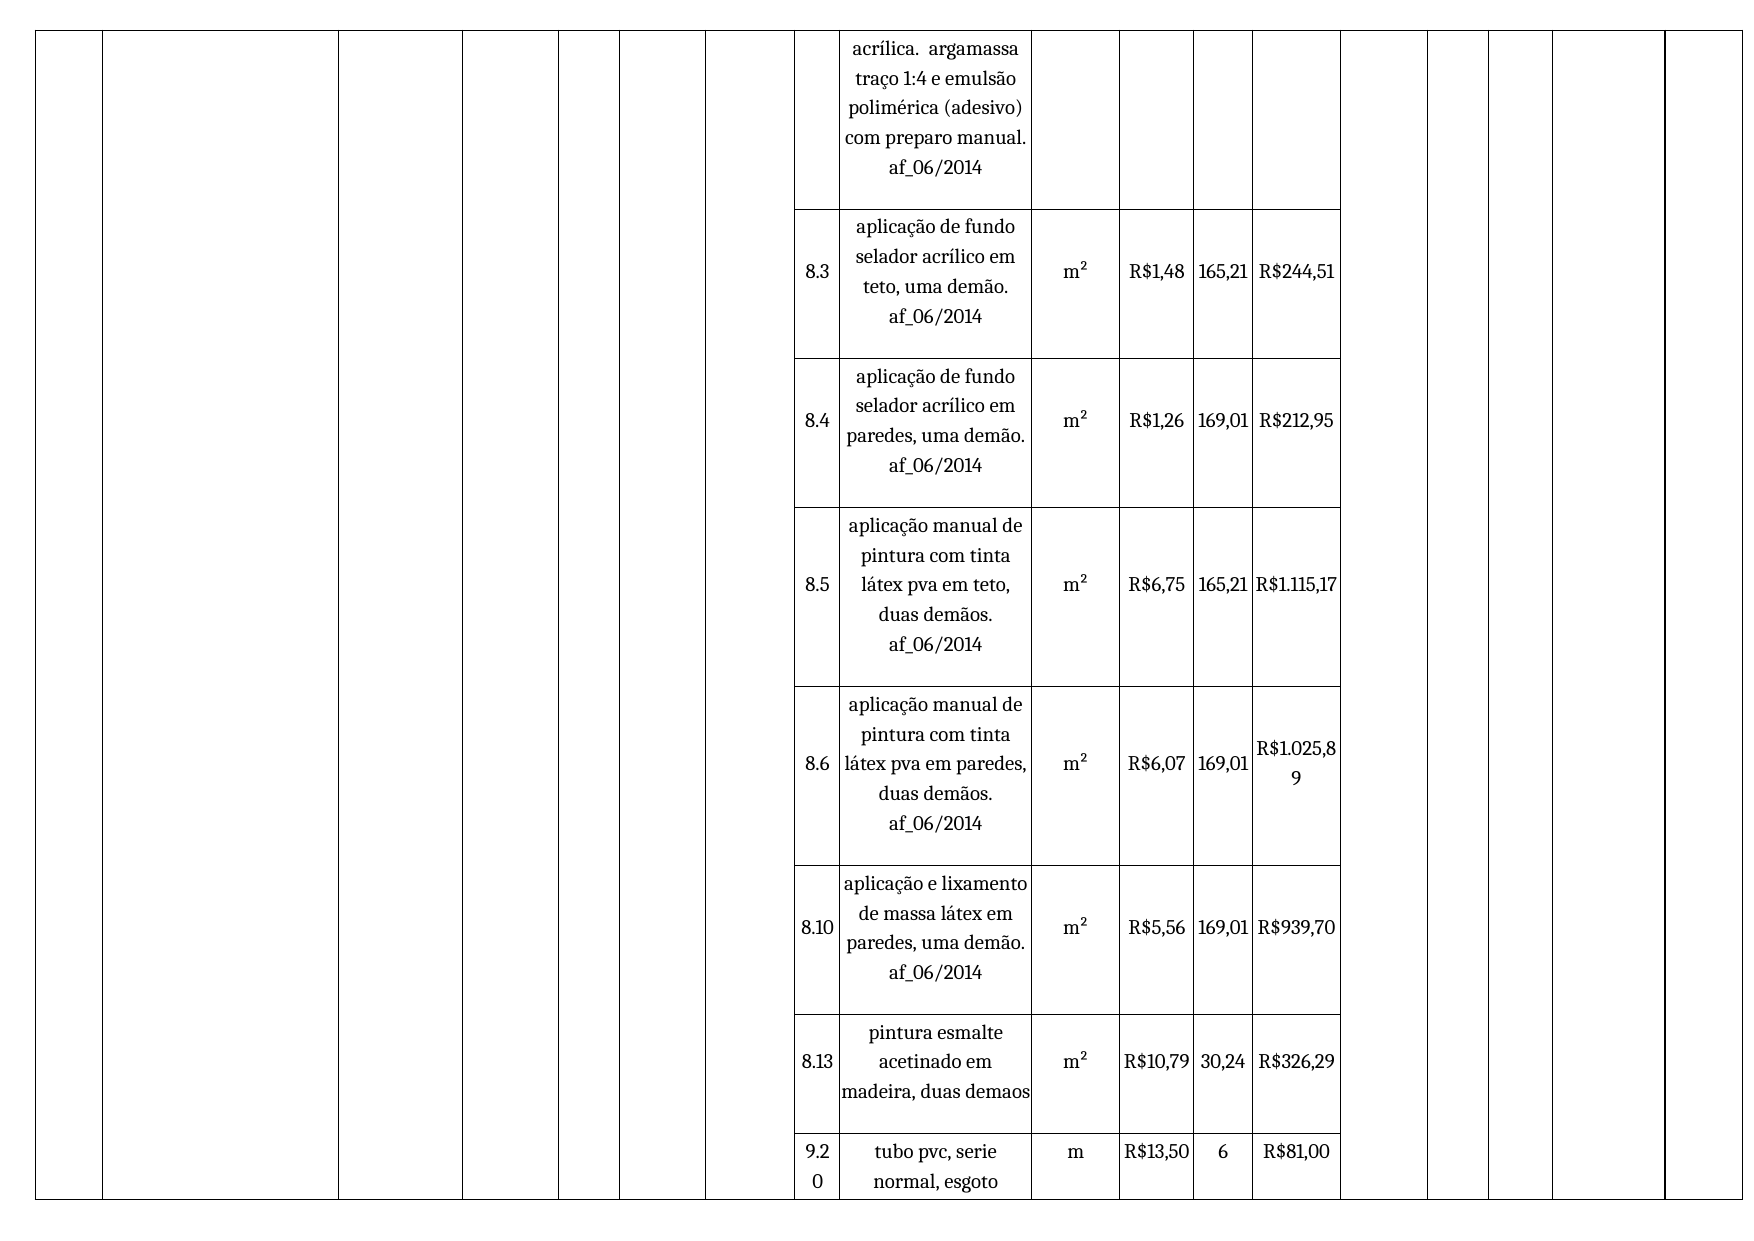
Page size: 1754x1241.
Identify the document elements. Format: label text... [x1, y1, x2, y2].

table_cell tubo pvc, serie normal, esgoto [840, 1134, 1031, 1199]
table_cell m² [1032, 687, 1119, 864]
table_cell [795, 31, 839, 208]
table_cell 9.20 [795, 1134, 839, 1199]
table_cell R$6,07 [1120, 687, 1193, 864]
table_cell [1553, 31, 1664, 1199]
table_cell R$5,56 [1120, 866, 1193, 1013]
table_cell m [1032, 1134, 1119, 1199]
table_cell R$1.115,17 [1253, 508, 1340, 686]
table_cell 165,21 [1194, 210, 1252, 357]
table_cell [1666, 31, 1742, 1199]
table_cell [559, 31, 619, 1199]
table_cell [1194, 31, 1252, 208]
table_cell 169,01 [1194, 866, 1252, 1013]
table_cell m² [1032, 359, 1119, 507]
table_cell 8.5 [795, 508, 839, 686]
table_cell acrílica. argamassa traço 1:4 e emulsão polimérica (adesivo) com preparo manual. af_06/2014 [840, 31, 1031, 208]
table_cell R$10,79 [1120, 1015, 1193, 1133]
table_cell R$939,70 [1253, 866, 1340, 1013]
table_cell [1120, 31, 1193, 208]
table_cell R$6,75 [1120, 508, 1193, 686]
table_cell m² [1032, 508, 1119, 686]
table_cell 8.10 [795, 866, 839, 1013]
table_cell 6 [1194, 1134, 1252, 1199]
table_cell 8.3 [795, 210, 839, 357]
table_cell 8.6 [795, 687, 839, 864]
table_cell m² [1032, 1015, 1119, 1133]
table_cell pintura esmalte acetinado em madeira, duas demaos [840, 1015, 1031, 1133]
table_cell R$13,50 [1120, 1134, 1193, 1199]
table_cell aplicação manual de pintura com tinta látex pva em teto, duas demãos. af_06/2014 [840, 508, 1031, 686]
table_cell 30,24 [1194, 1015, 1252, 1133]
table_cell [620, 31, 705, 1199]
table_cell 8.4 [795, 359, 839, 507]
table_cell R$1,26 [1120, 359, 1193, 507]
table_cell R$244,51 [1253, 210, 1340, 357]
table_cell [103, 31, 338, 1199]
table_cell aplicação de fundo selador acrílico em teto, uma demão. af_06/2014 [840, 210, 1031, 357]
table_cell R$326,29 [1253, 1015, 1340, 1133]
table_cell aplicação de fundo selador acrílico em paredes, uma demão. af_06/2014 [840, 359, 1031, 507]
table_cell [36, 31, 102, 1199]
table_cell [1428, 31, 1488, 1199]
table_cell [1489, 31, 1552, 1199]
table_cell aplicação manual de pintura com tinta látex pva em paredes, duas demãos. af_06/2014 [840, 687, 1031, 864]
table_cell R$1.025,89 [1253, 687, 1340, 864]
table_cell m² [1032, 210, 1119, 357]
table_cell R$1,48 [1120, 210, 1193, 357]
table_cell R$81,00 [1253, 1134, 1340, 1199]
table_cell [463, 31, 558, 1199]
table_cell [1341, 31, 1427, 1199]
table_cell aplicação e lixamento de massa látex em paredes, uma demão. af_06/2014 [840, 866, 1031, 1013]
table_cell 165,21 [1194, 508, 1252, 686]
table_cell 169,01 [1194, 687, 1252, 864]
table_cell [706, 31, 794, 1199]
table_cell R$212,95 [1253, 359, 1340, 507]
table_cell m² [1032, 866, 1119, 1013]
table_cell [339, 31, 462, 1199]
table_cell 169,01 [1194, 359, 1252, 507]
table_cell [1032, 31, 1119, 208]
table_cell 8.13 [795, 1015, 839, 1133]
table_cell [1253, 31, 1340, 208]
